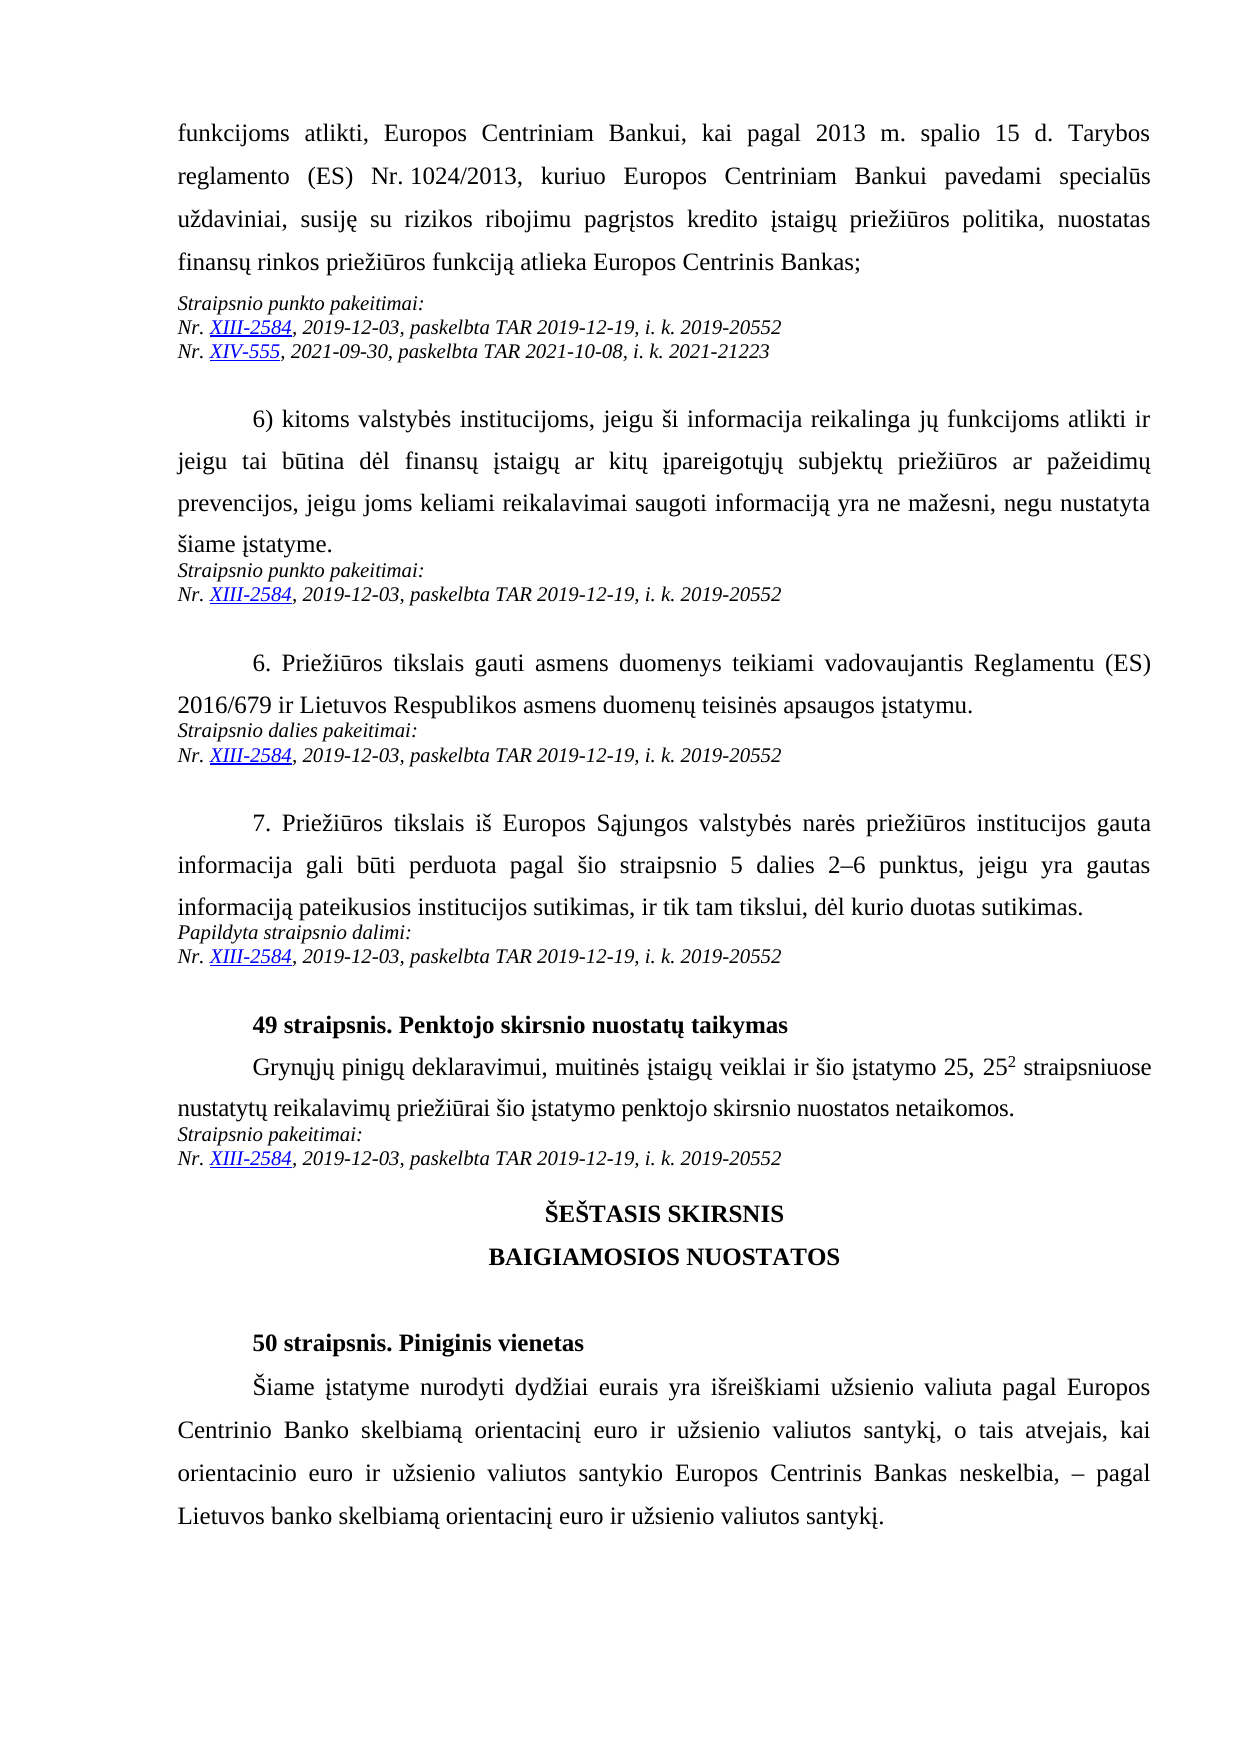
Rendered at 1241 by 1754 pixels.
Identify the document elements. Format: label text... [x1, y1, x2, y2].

text 7. Priežiūros tikslais iš Europos Sąjungos valstybės narės priežiūros institucijos gauta informacija gali būti perduota pagal šio straipsnio 5 dalies 2–6 punktus, jeigu yra gautas informaciją pateikusios institucijos sutikimas, ir tik tam tikslui, dėl kurio duotas sutikimas. [177, 795, 1152, 920]
text 49 straipsnis. Penktojo skirsnio nuostatų taikymas [177, 997, 1152, 1039]
text Nr. XIII-2584, 2019-12-03, paskelbta TAR 2019-12-19, i. k. 2019-20552 [177, 1146, 1152, 1170]
text Nr. XIII-2584, 2019-12-03, paskelbta TAR 2019-12-19, i. k. 2019-20552 [177, 315, 1152, 339]
text Straipsnio punkto pakeitimai: [177, 558, 1152, 582]
text Nr. XIII-2584, 2019-12-03, paskelbta TAR 2019-12-19, i. k. 2019-20552 [177, 944, 1152, 968]
text Šiame įstatyme nurodyti dydžiai eurais yra išreiškiami užsienio valiuta pagal Europos Centrinio Banko skelbiamą orientacinį euro ir užsienio valiutos santykį, o tais atvejais, kai orientacinio euro ir užsienio valiutos santykio Europos Centrinis Bankas neskelbia, – pagal Lietuvos banko skelbiamą orientacinį euro ir užsienio valiutos santykį. [177, 1372, 1152, 1530]
text Nr. XIII-2584, 2019-12-03, paskelbta TAR 2019-12-19, i. k. 2019-20552 [177, 742, 1152, 767]
text 6. Priežiūros tikslais gauti asmens duomenys teikiami vadovaujantis Reglamentu (ES) 2016/679 ir Lietuvos Respublikos asmens duomenų teisinės apsaugos įstatymu. [177, 635, 1152, 718]
text 50 straipsnis. Piniginis vienetas [177, 1328, 1152, 1357]
text ŠEŠTASIS SKIRSNIS [177, 1199, 1152, 1228]
text Straipsnio pakeitimai: [177, 1122, 1152, 1146]
text Straipsnio punkto pakeitimai: [177, 291, 1152, 315]
text Straipsnio dalies pakeitimai: [177, 718, 1152, 742]
text Nr. XIII-2584, 2019-12-03, paskelbta TAR 2019-12-19, i. k. 2019-20552 [177, 582, 1152, 606]
text Nr. XIV-555, 2021-09-30, paskelbta TAR 2021-10-08, i. k. 2021-21223 [177, 339, 1152, 363]
text Grynųjų pinigų deklaravimui, muitinės įstaigų veiklai ir šio įstatymo 25, 252 straipsniuose nustatytų reikalavimų priežiūrai šio įstatymo penktojo skirsnio nuostatos netaikomos. [177, 1039, 1152, 1122]
text BAIGIAMOSIOS NUOSTATOS [177, 1242, 1152, 1271]
text 6) kitoms valstybės institucijoms, jeigu ši informacija reikalinga jų funkcijoms atlikti ir jeigu tai būtina dėl finansų įstaigų ar kitų įpareigotųjų subjektų priežiūros ar pažeidimų prevencijos, jeigu joms keliami reikalavimai saugoti informaciją yra ne mažesni, negu nustatyta šiame įstatyme. [177, 392, 1152, 558]
text Papildyta straipsnio dalimi: [177, 920, 1152, 944]
text funkcijoms atlikti, Europos Centriniam Bankui, kai pagal 2013 m. spalio 15 d. Tarybos reglamento (ES) Nr. 1024/2013, kuriuo Europos Centriniam Bankui pavedami specialūs uždaviniai, susiję su rizikos ribojimu pagrįstos kredito įstaigų priežiūros politika, nuostatas finansų rinkos priežiūros funkciją atlieka Europos Centrinis Bankas; [177, 118, 1152, 276]
